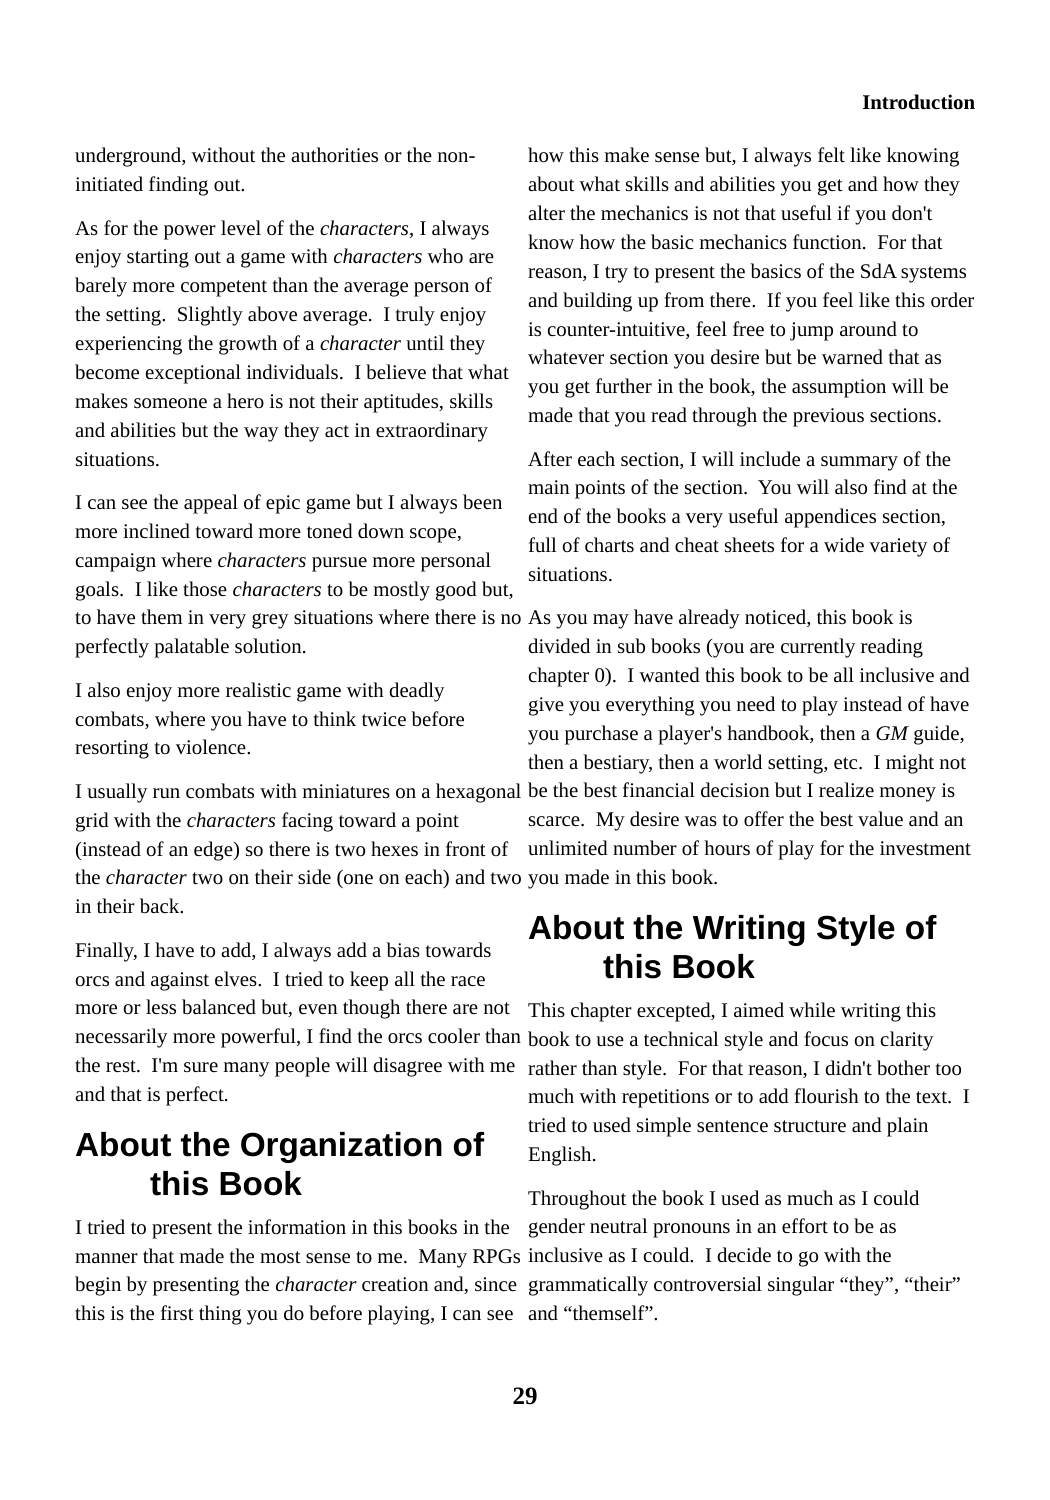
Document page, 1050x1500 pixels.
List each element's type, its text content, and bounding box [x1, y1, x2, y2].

text I tried to present the information in this books in the manner that made the most sense to me. Many RPGs begin by presenting the character creation and, since this is the first thing you do before playing, I can see [75, 1215, 522, 1325]
text As you may have already noticed, this book is divided in sub books (you are currently reading chapter 0). I wanted this book to be all inclusive and give you everything you need to play instead of have you purchase a player's handbook, then a GM guide, then a bestiary, then a world setting, etc. I might not be the best financial decision but I realize money is scarce. My desire was to offer the best value and an unlimited number of hours of play for the investment you made in this book. [528, 605, 975, 889]
text As for the power level of the characters, I always enjoy starting out a game with characters who are barely more competent than the average person of the setting. Slightly above average. I truly enjoy experiencing the growth of a character until they become exceptional individuals. I believe that what makes someone a hero is not their aptitudes, skills and abilities but the way they act in extraordinary situations. [75, 216, 522, 471]
text Finally, I have to add, I always add a bias towards orcs and against elves. I tried to keep all the race more or less balanced but, even though there are not necessarily more powerful, I find the orcs cooler than the rest. I'm sure many people will disagree with me and that is perfect. [75, 938, 522, 1106]
text underground, without the authorities or the non-initiated finding out. [75, 143, 522, 196]
text I also enjoy more realistic game with deadly combats, where you have to think twice before resorting to violence. [75, 678, 522, 759]
text Throughout the book I used as much as I could gender neutral pronouns in an effort to be as inclusive as I could. I decide to go with the grammatically controversial singular “they”, “their” and “themself”. [528, 1186, 975, 1325]
subtitle About the Writing Style of this Book [528, 908, 975, 985]
text This chapter excepted, I aimed while writing this book to use a technical style and focus on clarity rather than style. For that reason, I didn't bother too much with repetitions or to add flourish to the text. I tried to used simple sentence structure and plain English. [528, 998, 975, 1166]
text I can see the appeal of epic game but I always been more inclined toward more toned down scope, campaign where characters pursue more personal goals. I like those characters to be mostly good but, to have them in very grey situations where there is no perfectly palatable solution. [75, 490, 522, 658]
subtitle About the Organization of this Book [75, 1125, 522, 1202]
text After each section, I will include a summary of the main points of the section. You will also find at the end of the books a very useful appendices section, full of charts and cheat sheets for a wide variety of situations. [528, 446, 975, 586]
text how this make sense but, I always felt like knowing about what skills and abilities you get and how they alter the mechanics is not that useful if you don't know how the basic mechanics function. For that reason, I try to present the basics of the SdA systems and building up from there. If you feel like this order is counter-intuitive, feel free to jump around to whatever section you desire but be warned that as you get further in the book, the assumption will be made that you read through the previous sections. [528, 143, 975, 427]
text I usually run combats with miniatures on a hexagonal grid with the characters facing toward a point (instead of an edge) so there is two hexes in front of the character two on their side (one on each) and two in their back. [75, 779, 522, 918]
